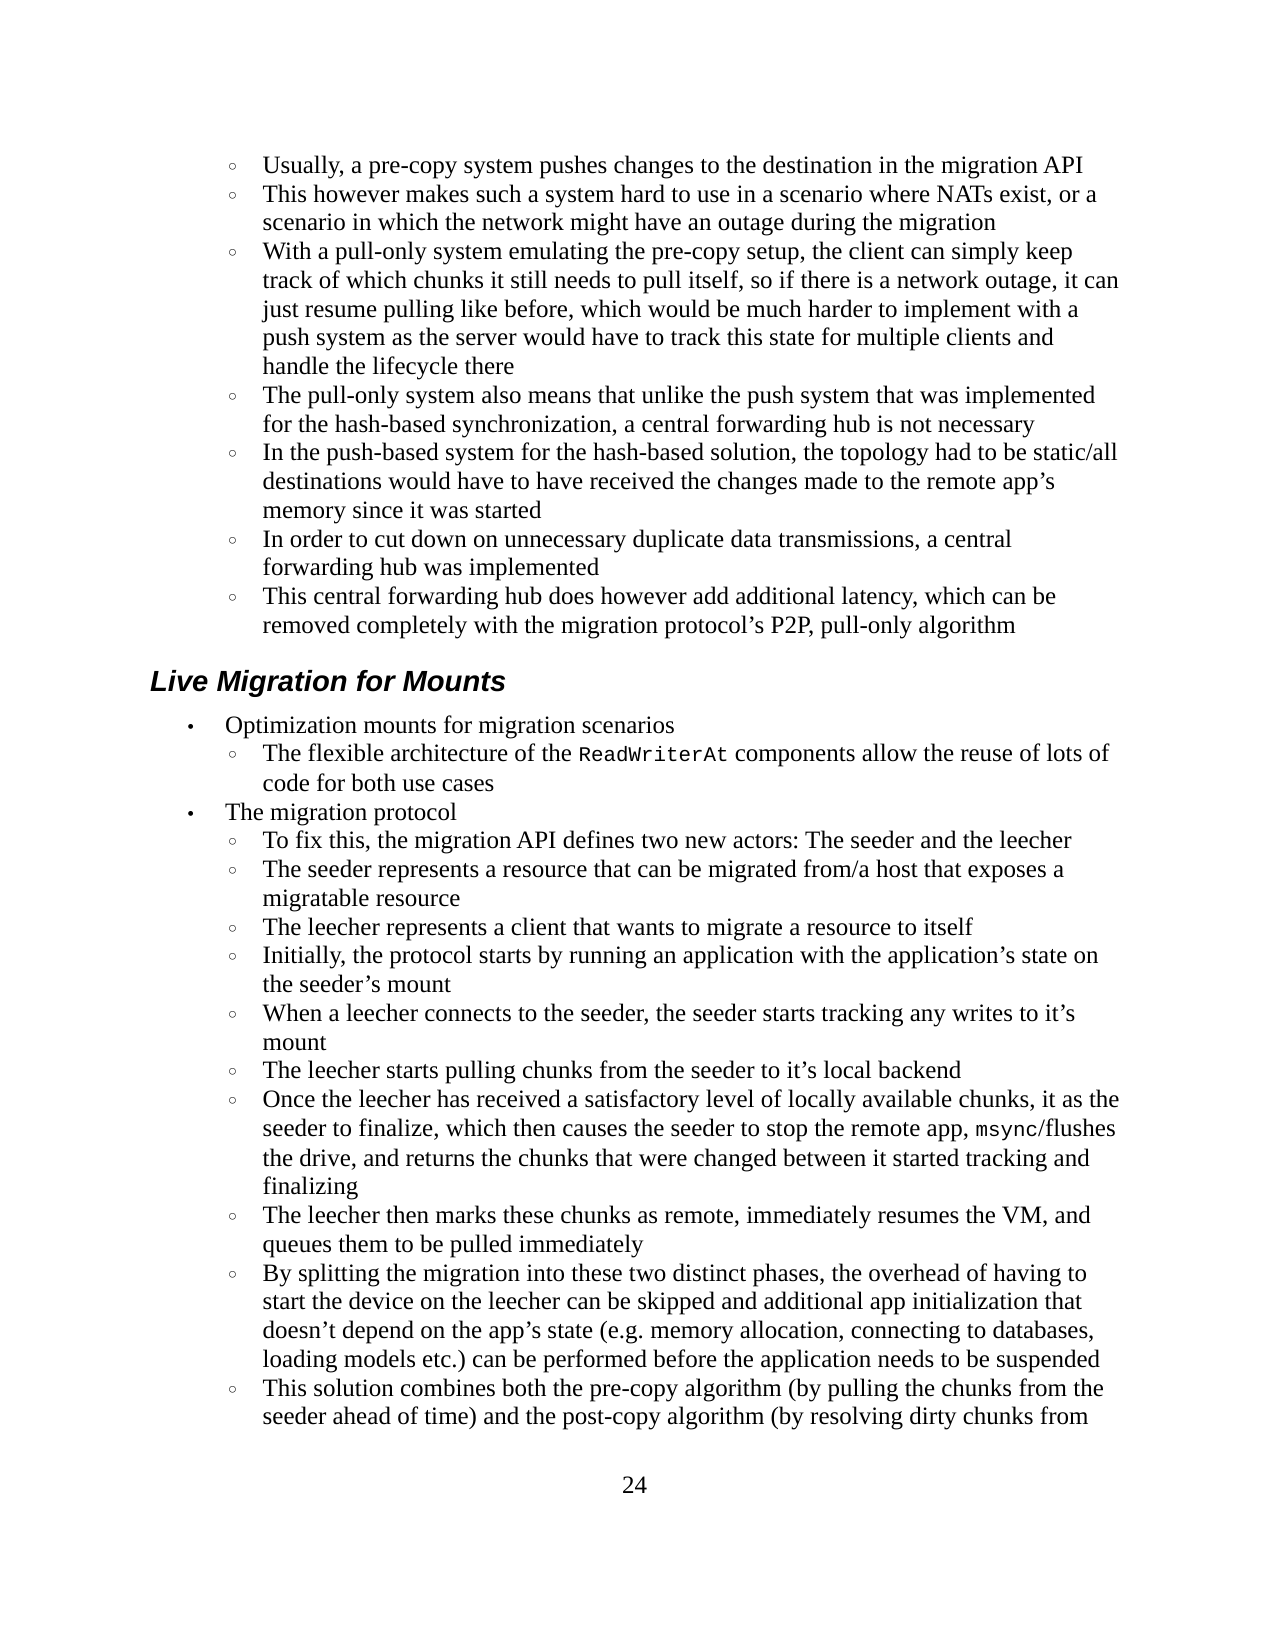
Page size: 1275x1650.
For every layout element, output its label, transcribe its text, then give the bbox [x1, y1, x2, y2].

list The pull-only system also means that unlike the push system that was implemented for the hash-based synchronization, a central forwarding hub is not necessary [225, 380, 1125, 437]
list This solution combines both the pre-copy algorithm (by pulling the chunks from the seeder ahead of time) and the post-copy algorithm (by resolving dirty chunks from [225, 1373, 1125, 1430]
list The leecher then marks these chunks as remote, immediately resumes the VM, and queues them to be pulled immediately [225, 1200, 1125, 1258]
list To fix this, the migration API defines two new actors: The seeder and the leecher [225, 826, 1125, 854]
list Once the leecher has received a satisfactory level of locally available chunks, it as the seeder to finalize, which then causes the seeder to stop the remote app, msync/flushes the drive, and returns the chunks that were changed between it started tracking and finalizing [225, 1084, 1125, 1200]
list With a pull-only system emulating the pre-copy setup, the client can simply keep track of which chunks it still needs to pull itself, so if there is a network outage, it can just resume pulling like before, which would be much harder to implement with a push system as the server would have to track this state for multiple clients and handle the lifecycle there [225, 236, 1125, 380]
list By splitting the migration into these two distinct phases, the overhead of having to start the device on the leecher can be skipped and additional app initialization that doesn’t depend on the app’s state (e.g. memory allocation, connecting to databases, loading models etc.) can be performed before the application needs to be suspended [225, 1258, 1125, 1373]
list The migration protocol [187, 797, 1125, 826]
list The flexible architecture of the ReadWriterAt components allow the reuse of lots of code for both use cases [225, 738, 1125, 797]
list Optimization mounts for migration scenarios [187, 710, 1125, 738]
list In order to cut down on unnecessary duplicate data transmissions, a central forwarding hub was implemented [225, 524, 1125, 581]
list Initially, the protocol starts by running an application with the application’s state on the seeder’s mount [225, 941, 1125, 998]
list The leecher represents a client that wants to migrate a resource to itself [225, 912, 1125, 941]
list Usually, a pre-copy system pushes changes to the destination in the migration API [225, 150, 1125, 179]
list This however makes such a system hard to use in a scenario where NATs exist, or a scenario in which the network might have an outage during the migration [225, 179, 1125, 236]
list The seeder represents a resource that can be migrated from/a host that exposes a migratable resource [225, 854, 1125, 912]
subtitle Live Migration for Mounts [150, 664, 1125, 697]
list When a leecher connects to the seeder, the seeder starts tracking any writes to it’s mount [225, 998, 1125, 1056]
list In the push-based system for the hash-based solution, the topology had to be static/all destinations would have to have received the changes made to the remote app’s memory since it was started [225, 437, 1125, 524]
list This central forwarding hub does however add additional latency, which can be removed completely with the migration protocol’s P2P, pull-only algorithm [225, 581, 1125, 639]
list The leecher starts pulling chunks from the seeder to it’s local backend [225, 1056, 1125, 1084]
